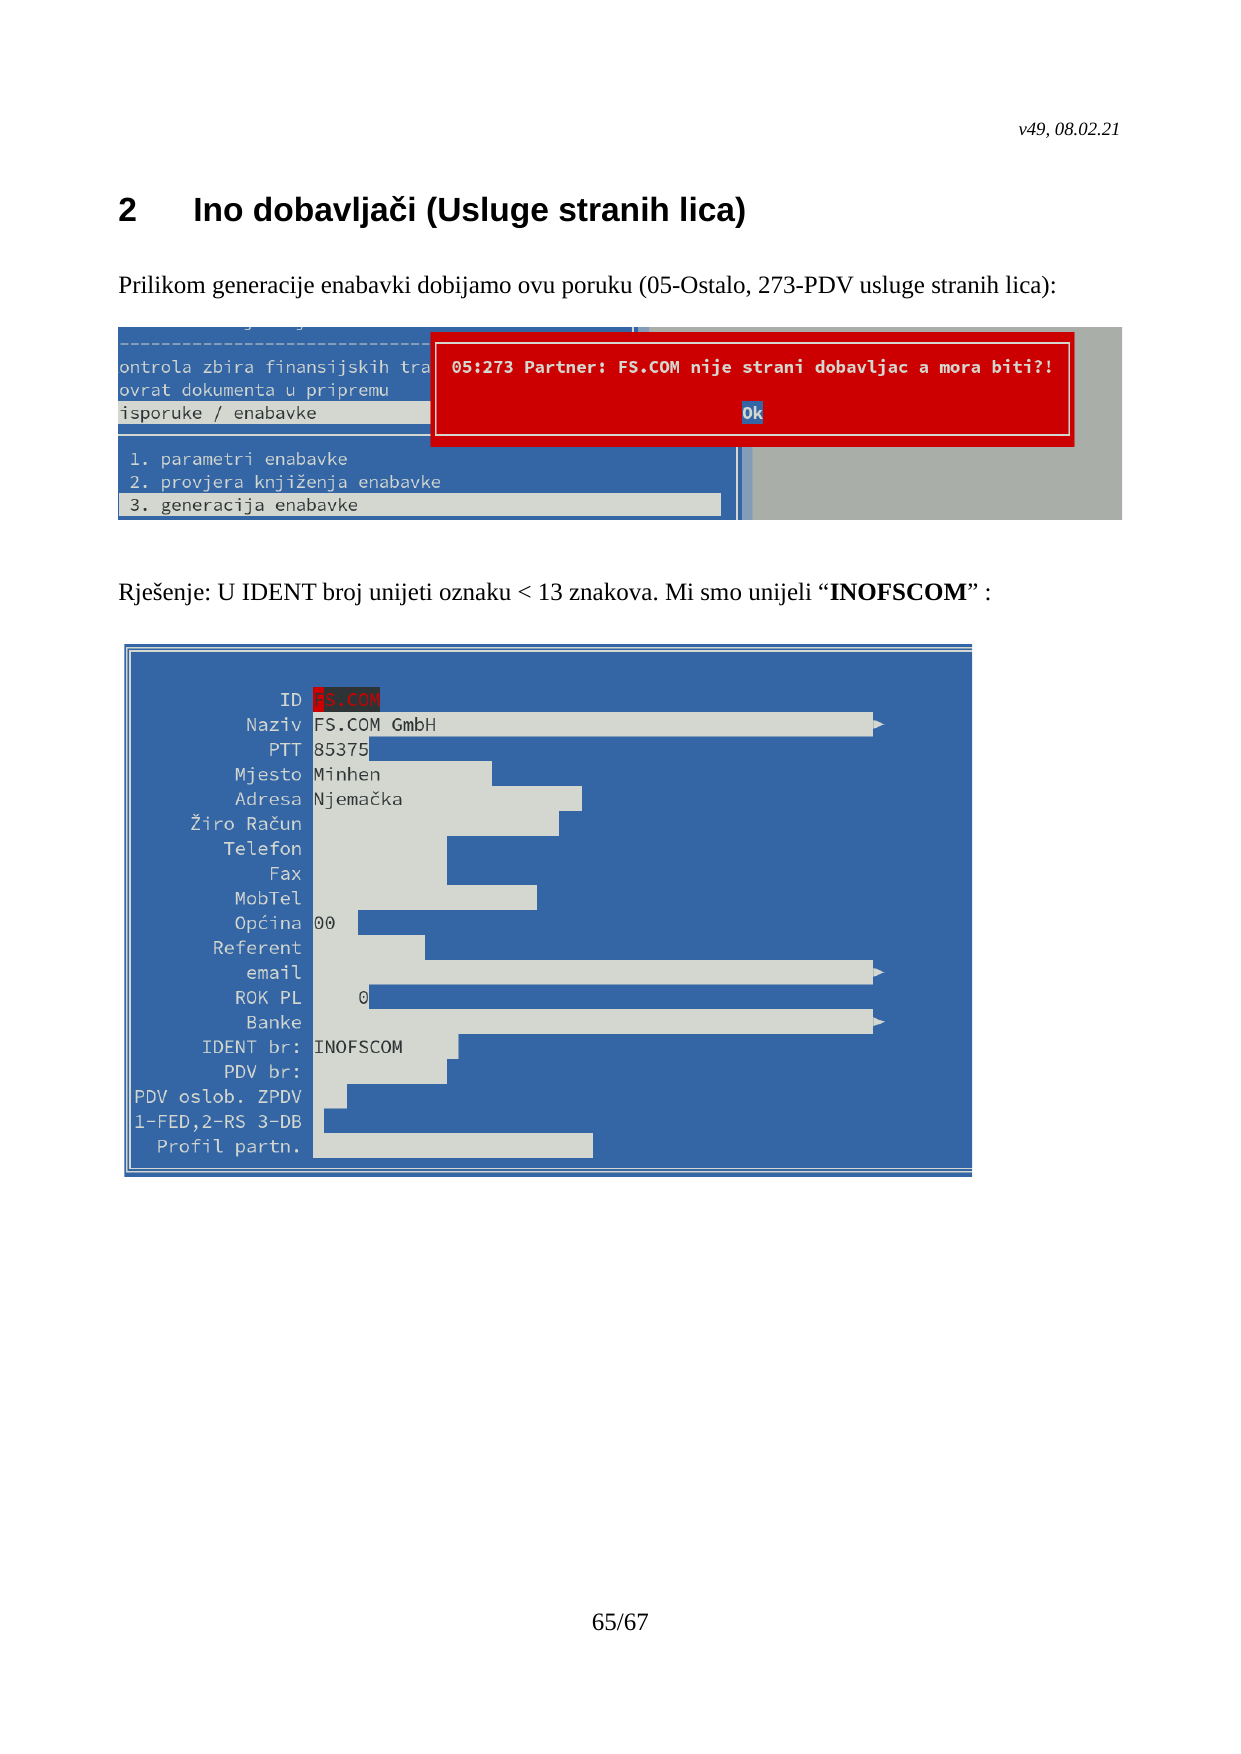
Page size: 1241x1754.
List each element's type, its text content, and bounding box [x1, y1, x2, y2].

text Prilikom generacije enabavki dobijamo ovu poruku (05-Ostalo, 273-PDV usluge stranih lica): [118, 270, 1122, 299]
picture [118, 327, 1123, 520]
subtitle Ino dobavljači (Usluge stranih lica) [118, 190, 1122, 229]
picture [124, 644, 973, 1177]
text Rješenje: U IDENT broj unijeti oznaku < 13 znakova. Mi smo unijeli “INOFSCOM” : [118, 577, 1122, 606]
